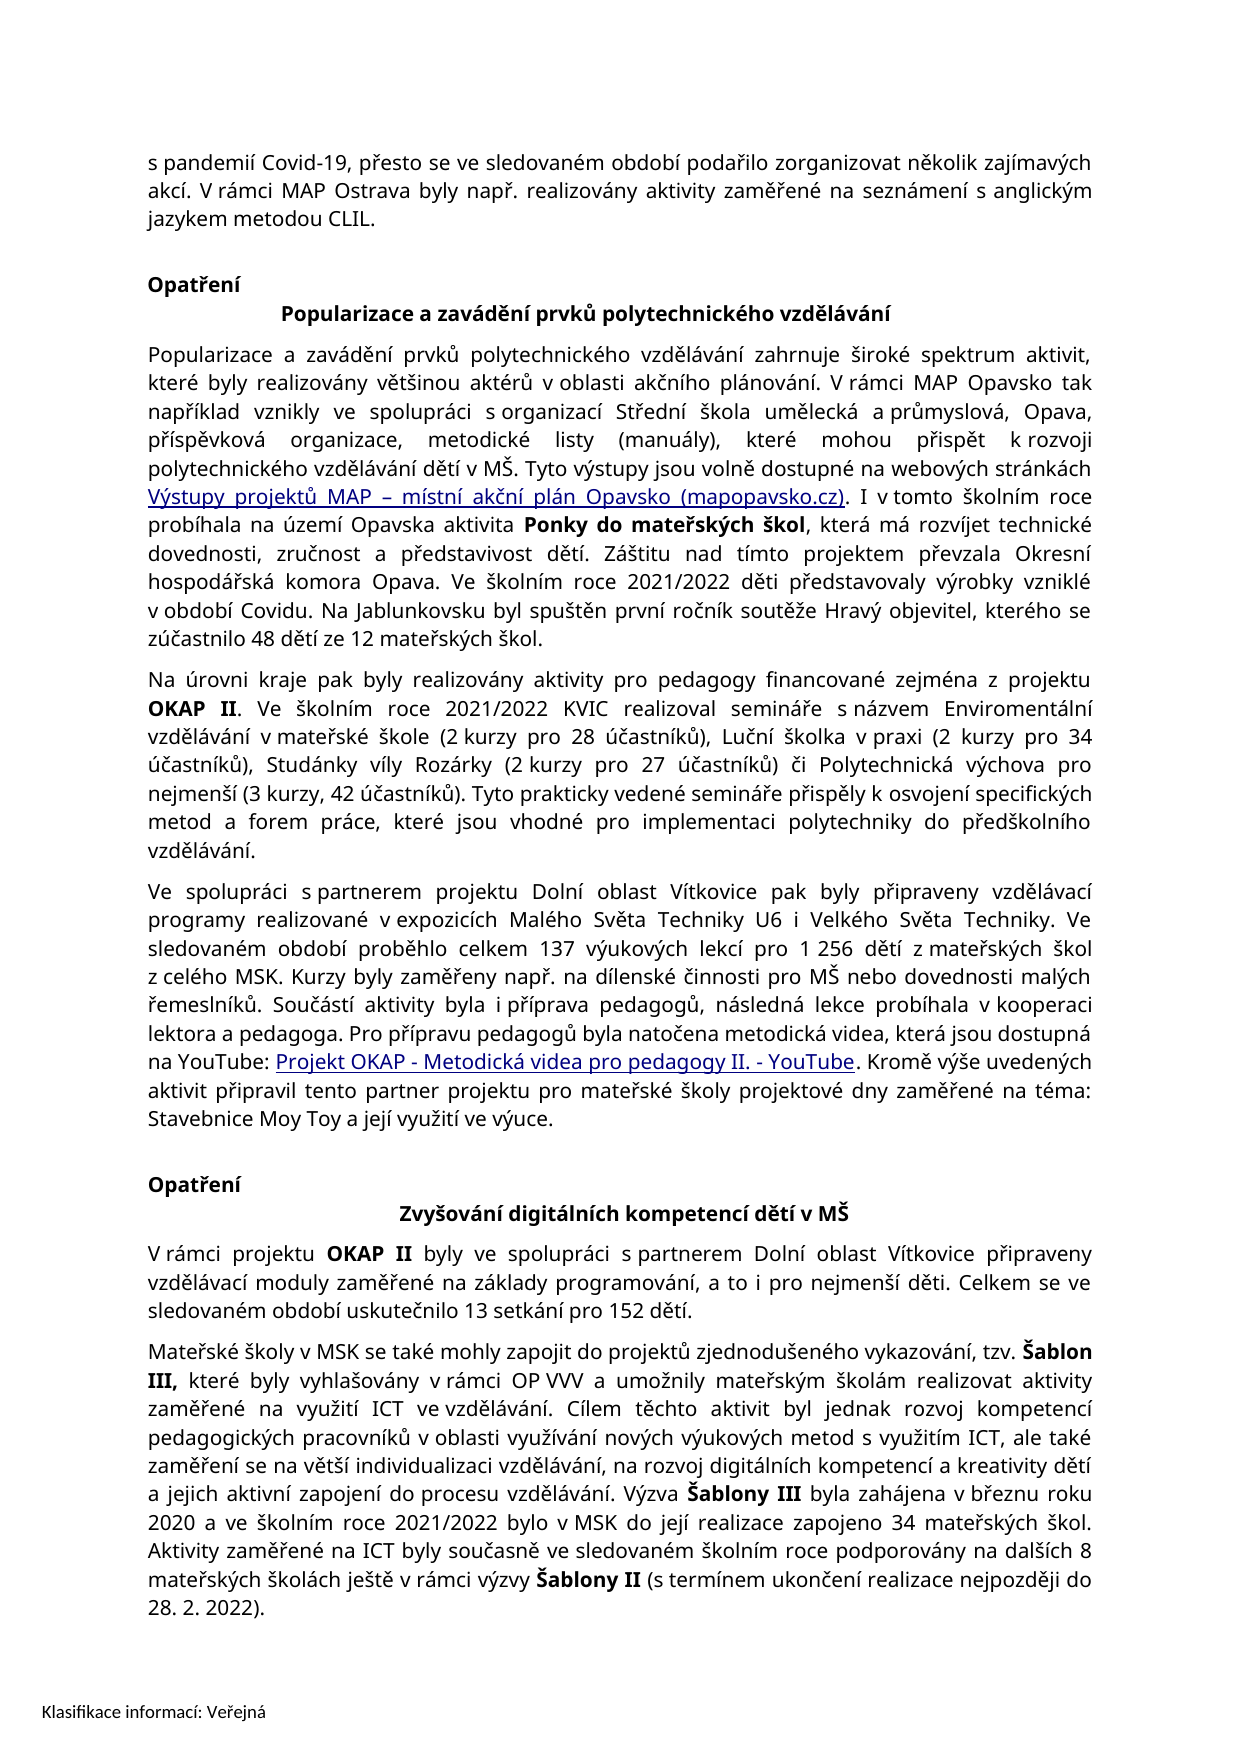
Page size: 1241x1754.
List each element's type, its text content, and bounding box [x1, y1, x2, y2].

text Na úrovni kraje pak byly realizovány aktivity pro pedagogy financované zejména z projektu OKAP II. Ve školním roce 2021/2022 KVIC realizoval semináře s názvem Enviromentální vzdělávání v mateřské škole (2 kurzy pro 28 účastníků), Luční školka v praxi (2 kurzy pro 34 účastníků), Studánky víly Rozárky (2 kurzy pro 27 účastníků) či Polytechnická výchova pro nejmenší (3 kurzy, 42 účastníků). Tyto prakticky vedené semináře přispěly k osvojení specifických metod a forem práce, které jsou vhodné pro implementaci polytechniky do předškolního vzdělávání. [148, 665, 1092, 864]
text s pandemií Covid-19, přesto se ve sledovaném období podařilo zorganizovat několik zajímavých akcí. V rámci MAP Ostrava byly např. realizovány aktivity zaměřené na seznámení s anglickým jazykem metodou CLIL. [148, 148, 1092, 233]
text Opatření Zvyšování digitálních kompetencí dětí v MŠ [148, 1170, 1092, 1227]
text V rámci projektu OKAP II byly ve spolupráci s partnerem Dolní oblast Vítkovice připraveny vzdělávací moduly zaměřené na základy programování, a to i pro nejmenší děti. Celkem se ve sledovaném období uskutečnilo 13 setkání pro 152 dětí. [148, 1239, 1092, 1325]
text Ve spolupráci s partnerem projektu Dolní oblast Vítkovice pak byly připraveny vzdělávací programy realizované v expozicích Malého Světa Techniky U6 i Velkého Světa Techniky. Ve sledovaném období proběhlo celkem 137 výukových lekcí pro 1 256 dětí z mateřských škol z celého MSK. Kurzy byly zaměřeny např. na dílenské činnosti pro MŠ nebo dovednosti malých řemeslníků. Součástí aktivity byla i příprava pedagogů, následná lekce probíhala v kooperaci lektora a pedagoga. Pro přípravu pedagogů byla natočena metodická videa, která jsou dostupná na YouTube: Projekt OKAP - Metodická videa pro pedagogy II. - YouTube. Kromě výše uvedených aktivit připravil tento partner projektu pro mateřské školy projektové dny zaměřené na téma: Stavebnice Moy Toy a její využití ve výuce. [148, 877, 1092, 1133]
text Popularizace a zavádění prvků polytechnického vzdělávání zahrnuje široké spektrum aktivit, které byly realizovány většinou aktérů v oblasti akčního plánování. V rámci MAP Opavsko tak například vznikly ve spolupráci s organizací Střední škola umělecká a průmyslová, Opava, příspěvková organizace, metodické listy (manuály), které mohou přispět k rozvoji polytechnického vzdělávání dětí v MŠ. Tyto výstupy jsou volně dostupné na webových stránkách Výstupy projektů MAP – místní akční plán Opavsko (mapopavsko.cz). I v tomto školním roce probíhala na území Opavska aktivita Ponky do mateřských škol, která má rozvíjet technické dovednosti, zručnost a představivost dětí. Záštitu nad tímto projektem převzala Okresní hospodářská komora Opava. Ve školním roce 2021/2022 děti představovaly výrobky vzniklé v období Covidu. Na Jablunkovsku byl spuštěn první ročník soutěže Hravý objevitel, kterého se zúčastnilo 48 dětí ze 12 mateřských škol. [148, 340, 1092, 653]
text Opatření Popularizace a zavádění prvků polytechnického vzdělávání [147, 271, 1092, 327]
text Mateřské školy v MSK se také mohly zapojit do projektů zjednodušeného vykazování, tzv. Šablon III, které byly vyhlašovány v rámci OP VVV a umožnily mateřským školám realizovat aktivity zaměřené na využití ICT ve vzdělávání. Cílem těchto aktivit byl jednak rozvoj kompetencí pedagogických pracovníků v oblasti využívání nových výukových metod s využitím ICT, ale také zaměření se na větší individualizaci vzdělávání, na rozvoj digitálních kompetencí a kreativity dětí a jejich aktivní zapojení do procesu vzdělávání. Výzva Šablony III byla zahájena v březnu roku 2020 a ve školním roce 2021/2022 bylo v MSK do její realizace zapojeno 34 mateřských škol. Aktivity zaměřené na ICT byly současně ve sledovaném školním roce podporovány na dalších 8 mateřských školách ještě v rámci výzvy Šablony II (s termínem ukončení realizace nejpozději do 28. 2. 2022). [148, 1337, 1092, 1622]
